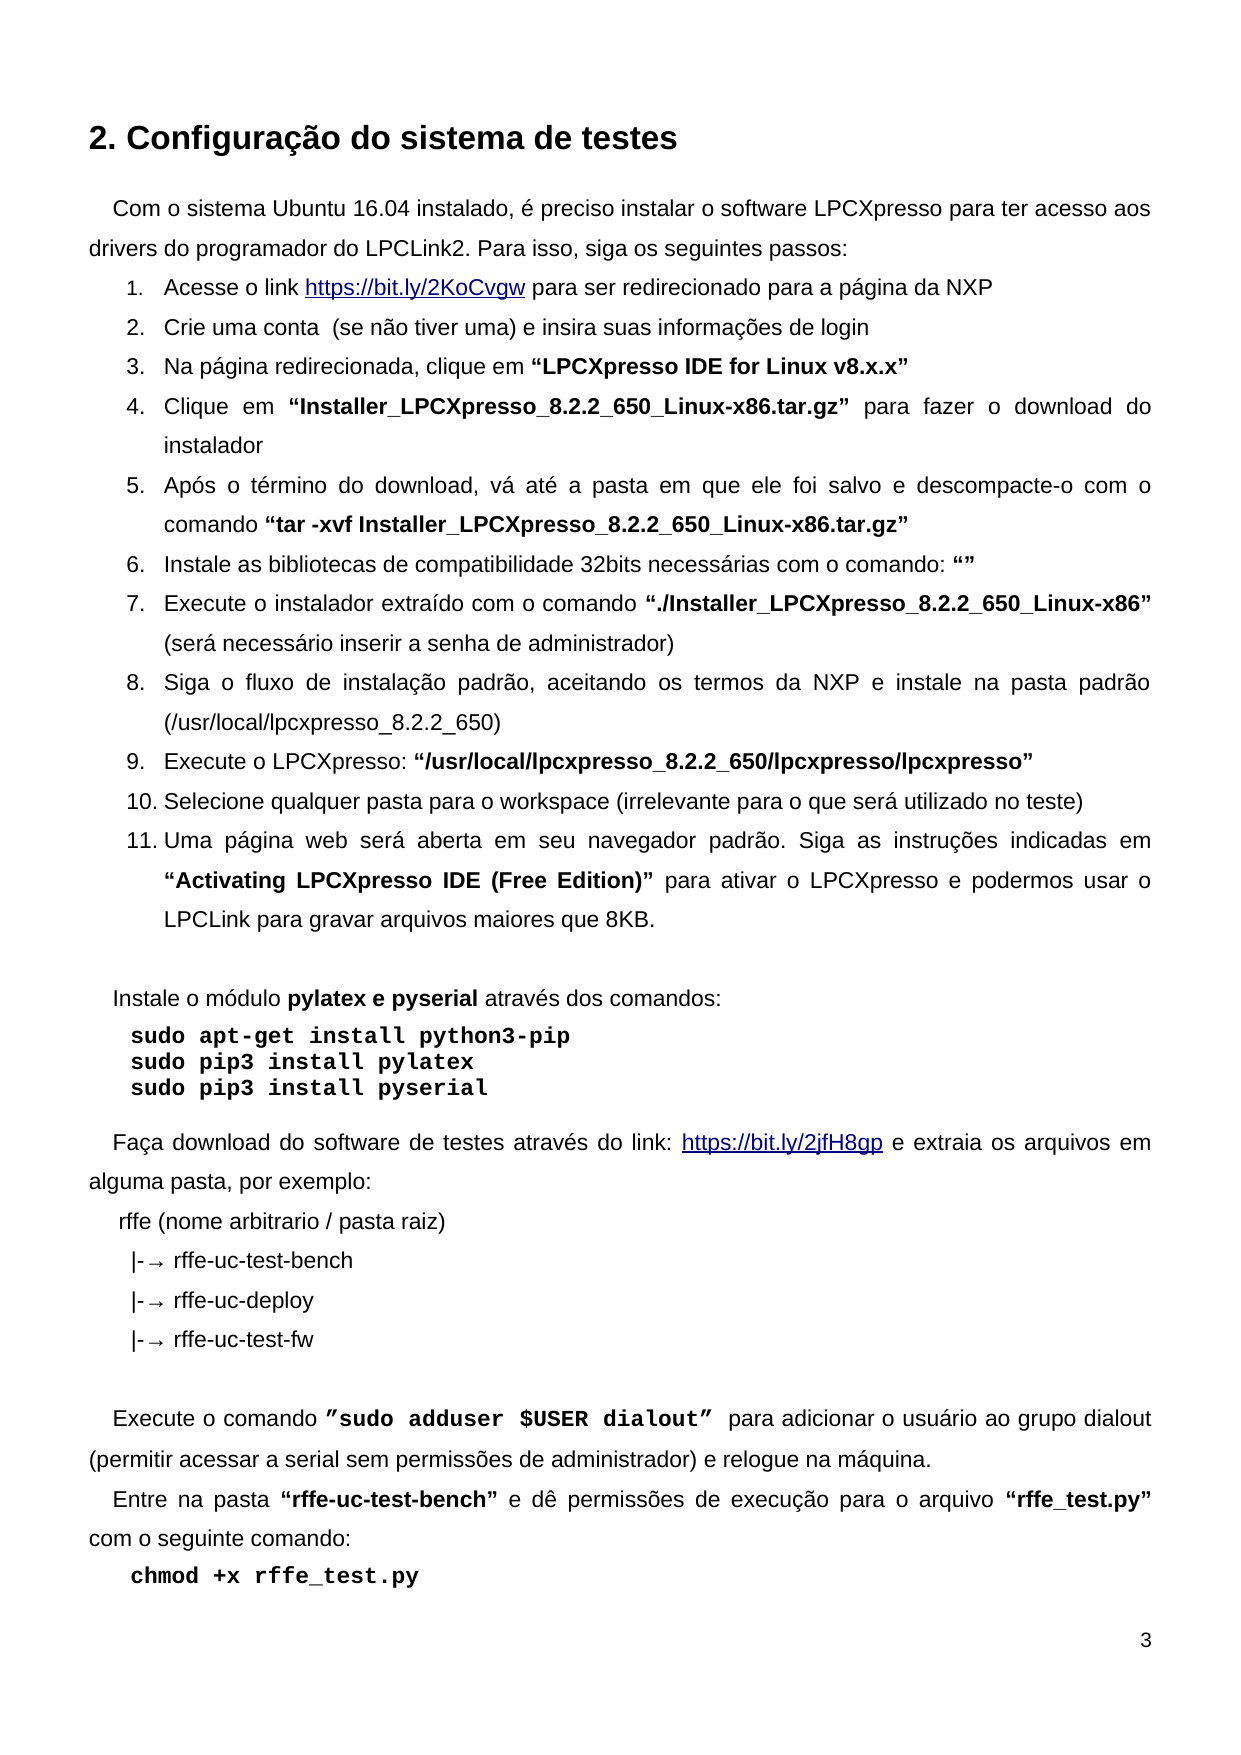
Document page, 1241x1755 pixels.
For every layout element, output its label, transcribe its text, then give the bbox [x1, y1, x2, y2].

list Siga o fluxo de instalação padrão, aceitando os termos da NXP e instale na pasta padrão (/usr/local/lpcxpresso_8.2.2_650) [126, 669, 1152, 735]
list Crie uma conta (se não tiver uma) e insira suas informações de login [126, 314, 1152, 340]
text sudo pip3 install pyserial [89, 1076, 1152, 1102]
text |-→ rffe-uc-test-bench [89, 1247, 1152, 1273]
text Instale o módulo pylatex e pyserial através dos comandos: [89, 985, 1152, 1011]
text rffe (nome arbitrario / pasta raiz) [89, 1208, 1152, 1234]
text Execute o comando ”sudo adduser $USER dialout” para adicionar o usuário ao grupo dialout (permitir acessar a serial sem permissões de administrador) e relogue na máquina. [89, 1405, 1152, 1473]
text sudo apt-get install python3-pip [89, 1024, 1152, 1050]
subtitle Configuração do sistema de testes [89, 118, 1152, 157]
list Uma página web será aberta em seu navegador padrão. Siga as instruções indicadas em “Activating LPCXpresso IDE (Free Edition)” para ativar o LPCXpresso e podermos usar o LPCLink para gravar arquivos maiores que 8KB. [126, 827, 1152, 932]
text |-→ rffe-uc-test-fw [89, 1326, 1152, 1352]
list Selecione qualquer pasta para o workspace (irrelevante para o que será utilizado no teste) [126, 788, 1152, 814]
text Entre na pasta “rffe-uc-test-bench” e dê permissões de execução para o arquivo “rffe_test.py” com o seguinte comando: [89, 1486, 1152, 1552]
list Execute o LPCXpresso: “/usr/local/lpcxpresso_8.2.2_650/lpcxpresso/lpcxpresso” [126, 748, 1152, 774]
text Faça download do software de testes através do link: https://bit.ly/2jfH8gp e extraia os arquivos em alguma pasta, por exemplo: [89, 1129, 1152, 1194]
text sudo pip3 install pylatex [89, 1050, 1152, 1076]
list Execute o instalador extraído com o comando “./Installer_LPCXpresso_8.2.2_650_Linux-x86” (será necessário inserir a senha de administrador) [126, 590, 1152, 656]
text chmod +x rffe_test.py [89, 1565, 1152, 1591]
text |-→ rffe-uc-deploy [89, 1287, 1152, 1313]
list Acesse o link https://bit.ly/2KoCvgw para ser redirecionado para a página da NXP [126, 274, 1152, 301]
list Clique em “Installer_LPCXpresso_8.2.2_650_Linux-x86.tar.gz” para fazer o download do instalador [126, 393, 1152, 459]
list Na página redirecionada, clique em “LPCXpresso IDE for Linux v8.x.x” [126, 353, 1152, 380]
text Com o sistema Ubuntu 16.04 instalado, é preciso instalar o software LPCXpresso para ter acesso aos drivers do programador do LPCLink2. Para isso, siga os seguintes passos: [89, 195, 1152, 261]
list Instale as bibliotecas de compatibilidade 32bits necessárias com o comando: “” [126, 551, 1152, 577]
list Após o término do download, vá até a pasta em que ele foi salvo e descompacte-o com o comando “tar -xvf Installer_LPCXpresso_8.2.2_650_Linux-x86.tar.gz” [126, 472, 1152, 538]
